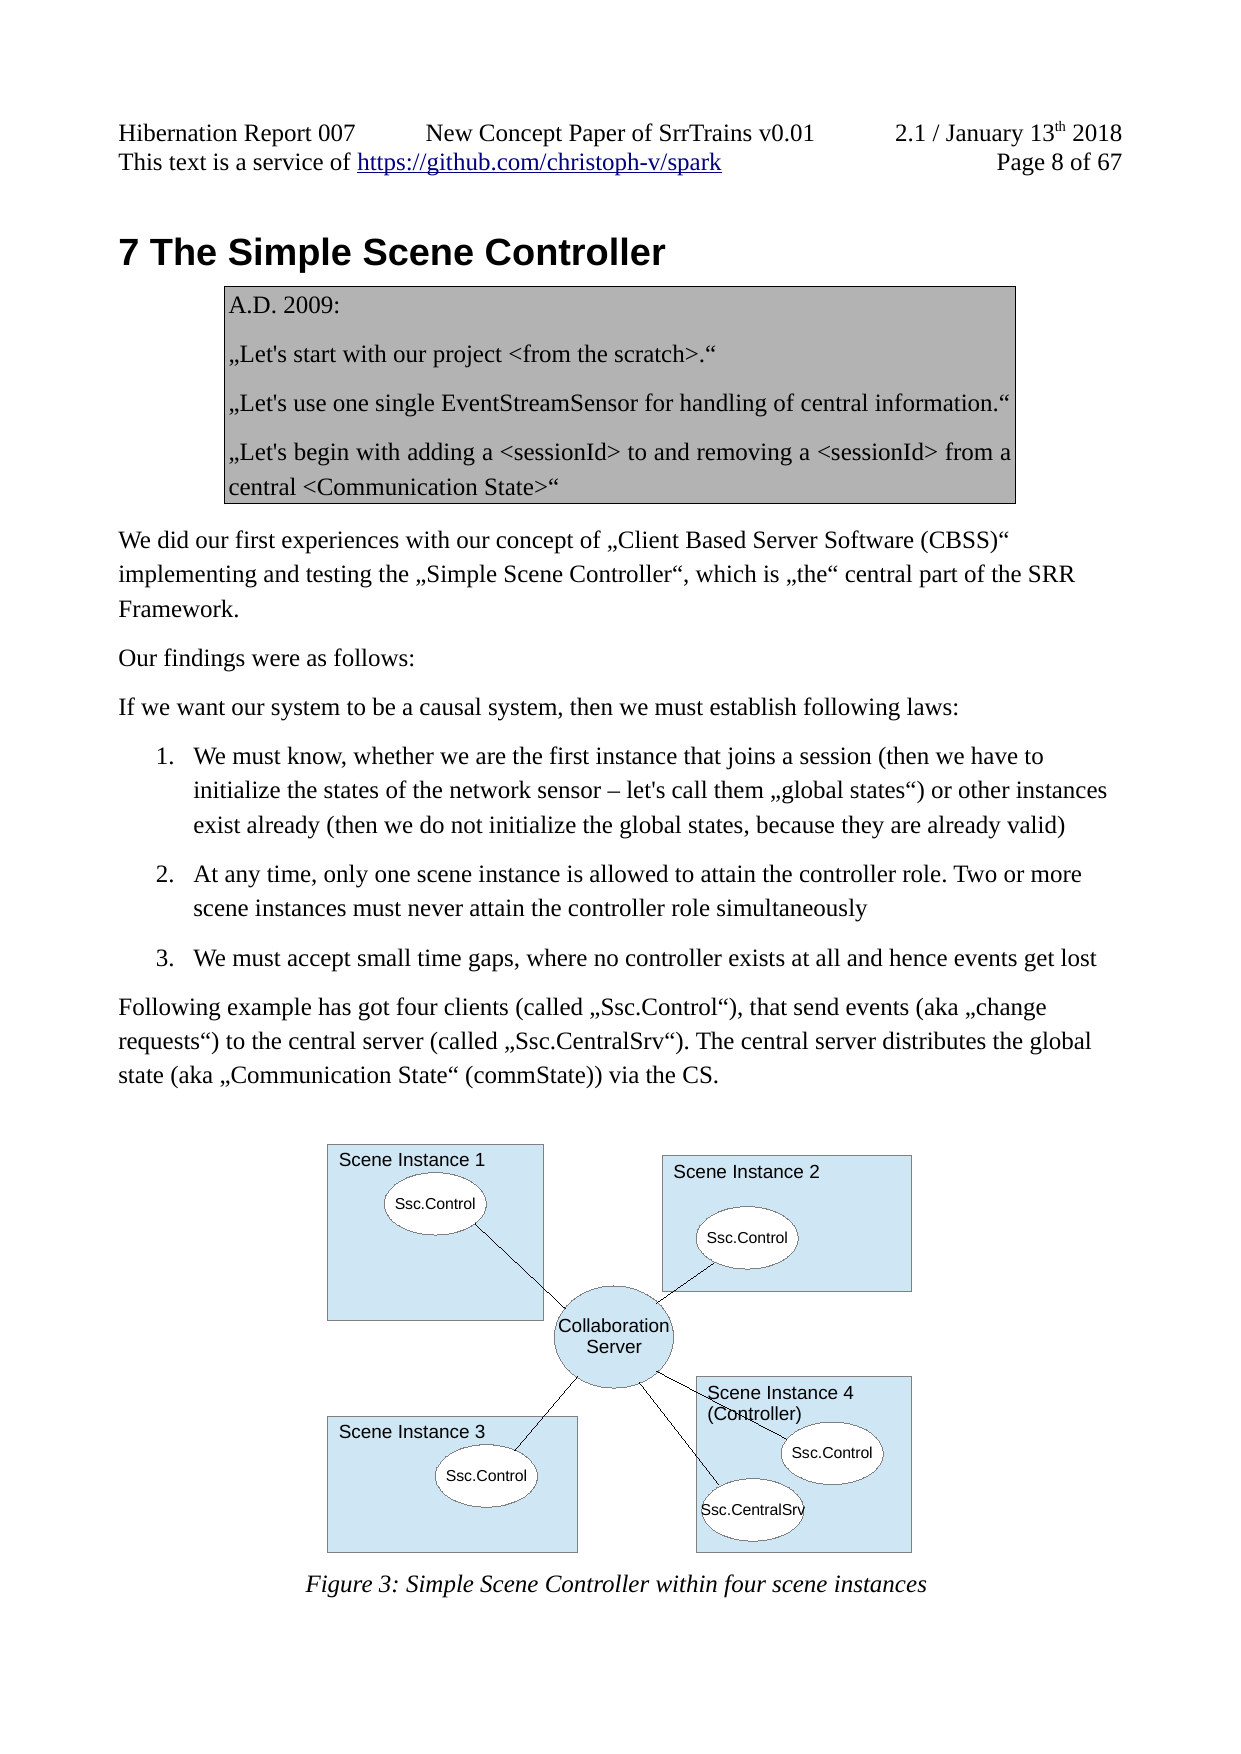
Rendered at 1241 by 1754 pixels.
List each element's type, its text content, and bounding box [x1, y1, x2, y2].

text „Let's start with our project <from the scratch>.“ [225, 335, 1015, 368]
text We did our first experiences with our concept of „Client Based Server Software (CBSS)“ implementing and testing the „Simple Scene Controller“, which is „the“ central part of the SRR Framework. [118, 525, 1122, 623]
text Following example has got four clients (called „Ssc.Control“), that send events (aka „change requests“) to the central server (called „Ssc.CentralSrv“). The central server distributes the global state (aka „Communication State“ (commState)) via the CS. [118, 992, 1122, 1089]
list At any time, only one scene instance is allowed to attain the controller role. Two or more scene instances must never attain the controller role simultaneously [156, 859, 1122, 922]
text Our findings were as follows: [118, 643, 1122, 672]
list We must accept small time gaps, where no controller exists at all and hence events get lost [156, 943, 1122, 971]
subtitle 7 The Simple Scene Controller [118, 230, 1122, 274]
text If we want our system to be a causal system, then we must establish following laws: [118, 692, 1122, 721]
list We must know, whether we are the first instance that joins a session (then we have to initialize the states of the network sensor – let's call them „global states“) or other instances exist already (then we do not initialize the global states, because they are already valid) [156, 741, 1122, 839]
text „Let's use one single EventStreamSensor for handling of central information.“ [225, 384, 1015, 417]
text A.D. 2009: [225, 287, 1015, 319]
text Figure 3: Simple Scene Controller within four scene instances [305, 1122, 935, 1597]
text „Let's begin with adding a <sessionId> to and removing a <sessionId> from a central <Communication State>“ [225, 433, 1015, 503]
